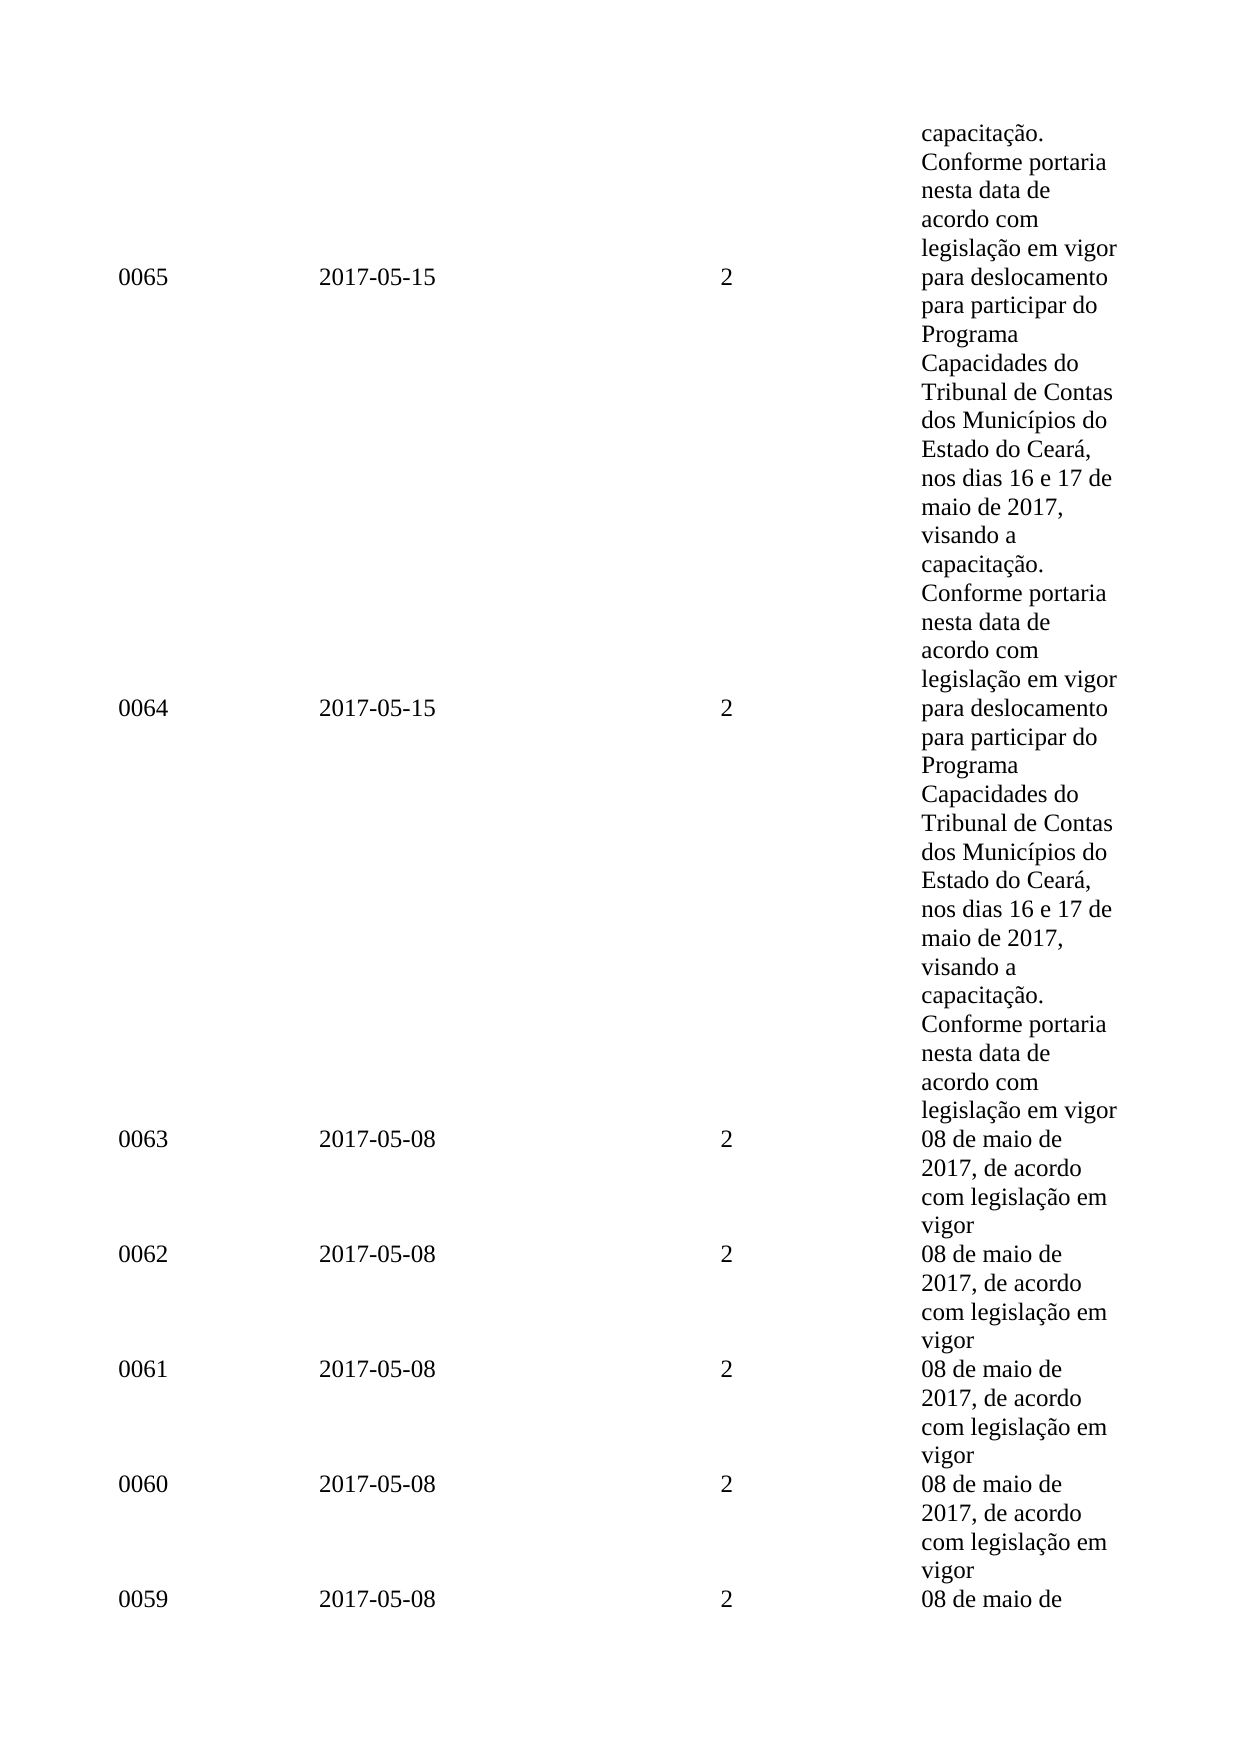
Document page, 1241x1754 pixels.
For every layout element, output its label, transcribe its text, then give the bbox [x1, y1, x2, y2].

table_cell 0061 [118, 1354, 319, 1469]
table_cell [720, 118, 921, 262]
table_cell [520, 1124, 720, 1239]
table_cell 2017-05-08 [319, 1124, 519, 1239]
table_cell 2 [720, 693, 921, 1124]
table_cell 2017-05-08 [319, 1354, 519, 1469]
table_cell 2017-05-15 [319, 262, 519, 693]
table_cell para deslocamento para participar do Programa Capacidades do Tribunal de Contas dos Municípios do Estado do Ceará, nos dias 16 e 17 de maio de 2017, visando a capacitação. Conforme portaria nesta data de acordo com legislação em vigor [921, 262, 1122, 693]
table_cell capacitação. Conforme portaria nesta data de acordo com legislação em vigor [921, 118, 1122, 262]
table_cell [520, 693, 720, 1124]
table_cell 2017-05-08 [319, 1469, 519, 1584]
table_cell [520, 1469, 720, 1584]
table_cell 2017-05-08 [319, 1584, 519, 1613]
table_cell para deslocamento para participar do Programa Capacidades do Tribunal de Contas dos Municípios do Estado do Ceará, nos dias 16 e 17 de maio de 2017, visando a capacitação. Conforme portaria nesta data de acordo com legislação em vigor [921, 693, 1122, 1124]
table_cell 0063 [118, 1124, 319, 1239]
table_cell 2017-05-08 [319, 1239, 519, 1354]
table_cell 08 de maio de 2017, de acordo com legislação em vigor [921, 1469, 1122, 1584]
table_cell 08 de maio de [921, 1584, 1122, 1613]
table_cell 2 [720, 1354, 921, 1469]
table_cell 0062 [118, 1239, 319, 1354]
table_cell [520, 118, 720, 262]
table_cell 2017-05-15 [319, 693, 519, 1124]
table_cell [520, 1584, 720, 1613]
table_cell 0060 [118, 1469, 319, 1584]
table_cell [319, 118, 519, 262]
table_cell [520, 1354, 720, 1469]
table_cell 2 [720, 1584, 921, 1613]
table_cell [520, 262, 720, 693]
table_cell 2 [720, 1124, 921, 1239]
table_cell 2 [720, 1469, 921, 1584]
table_cell 08 de maio de 2017, de acordo com legislação em vigor [921, 1354, 1122, 1469]
table_cell [118, 118, 319, 262]
table_cell 0064 [118, 693, 319, 1124]
table_cell 2 [720, 1239, 921, 1354]
table_cell 2 [720, 262, 921, 693]
table_cell 08 de maio de 2017, de acordo com legislação em vigor [921, 1239, 1122, 1354]
table_cell 08 de maio de 2017, de acordo com legislação em vigor [921, 1124, 1122, 1239]
table_cell [520, 1239, 720, 1354]
table_cell 0059 [118, 1584, 319, 1613]
table_cell 0065 [118, 262, 319, 693]
